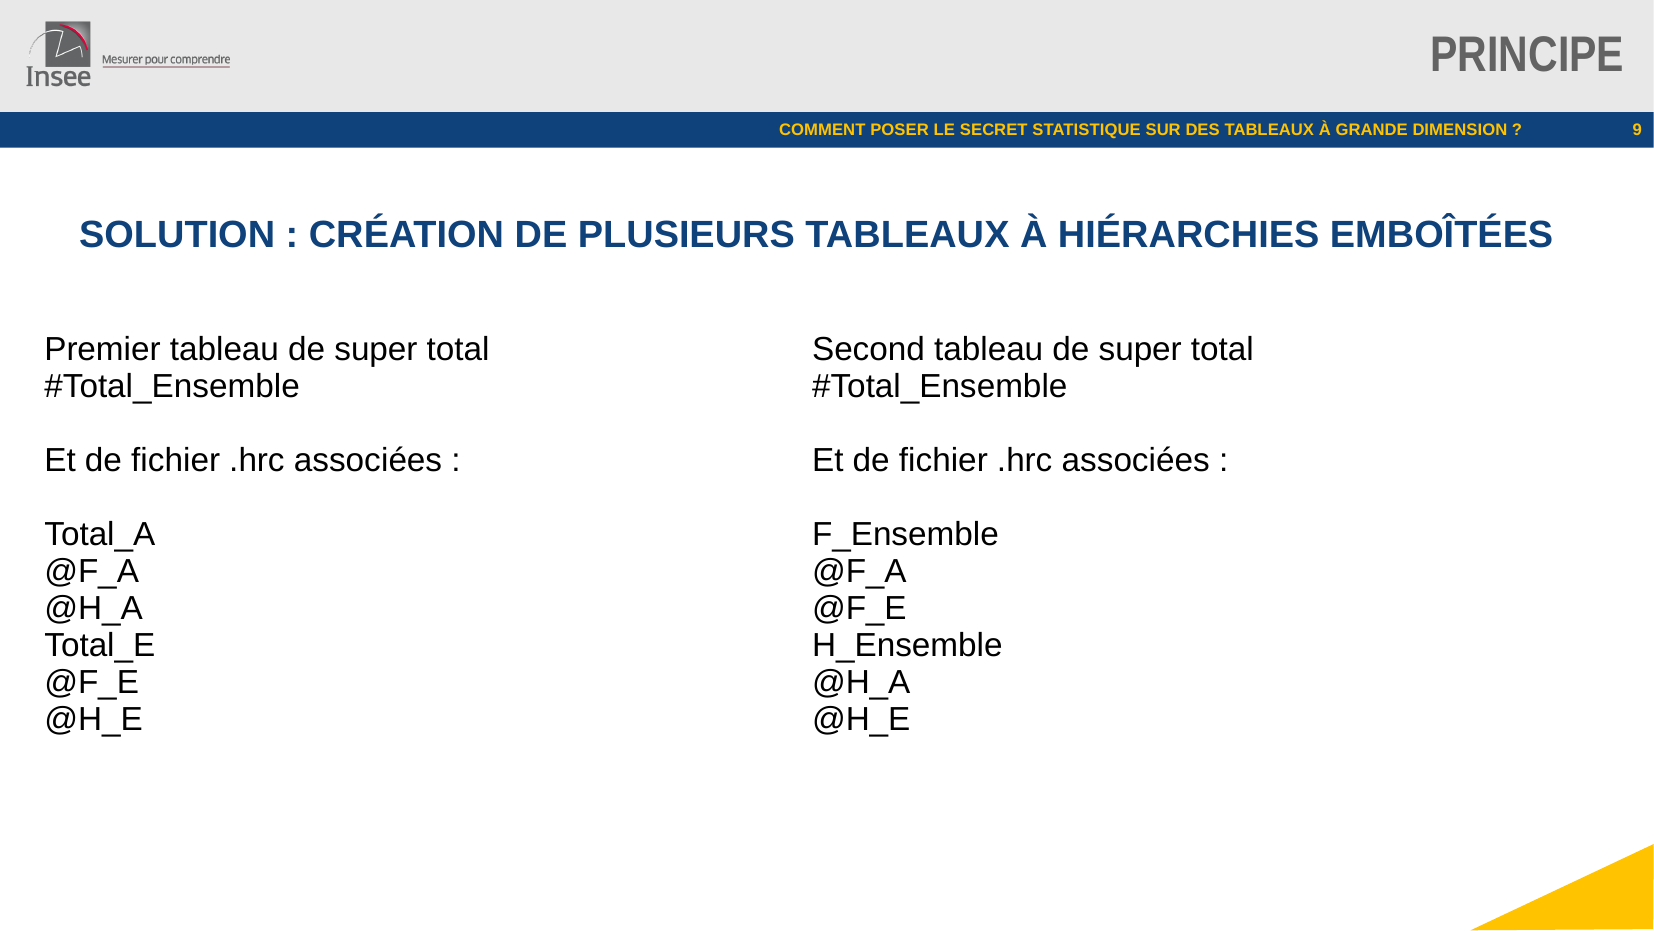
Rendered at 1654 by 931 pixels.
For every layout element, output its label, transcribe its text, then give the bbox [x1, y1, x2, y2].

title Principe [265, 0, 1625, 107]
list Solution : Création de plusieurs tableaux à hiérarchies emboîtées [29, 212, 1571, 296]
picture [23, 0, 230, 89]
text_box Premier tableau de super total #Total_Ensemble Et de fichier .hrc associées : Total_A @F_A @H_A Total_E @F_E @H_E [29, 323, 532, 857]
text_box Second tableau de super total #Total_Ensemble Et de fichier .hrc associées : F_Ensemble @F_A @F_E H_Ensemble @H_A @H_E [797, 323, 1300, 857]
